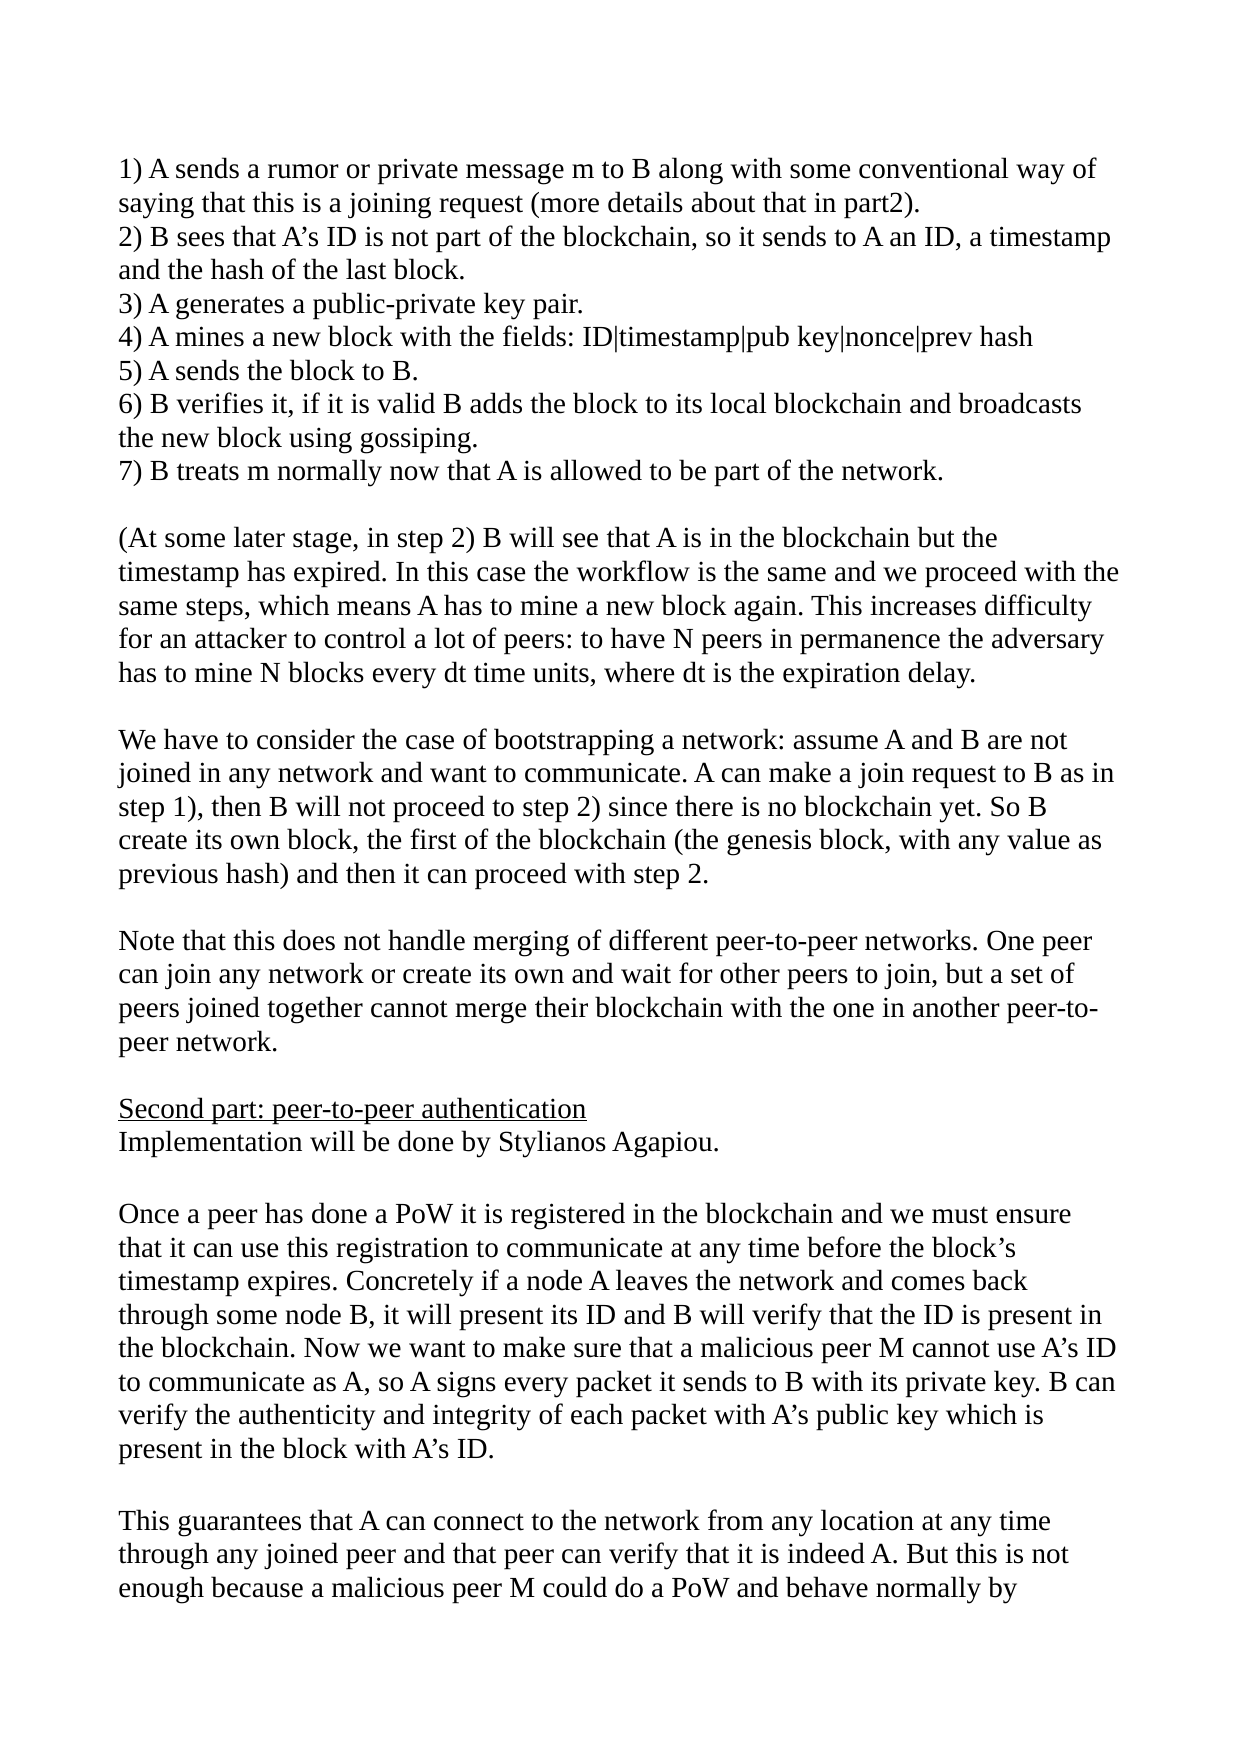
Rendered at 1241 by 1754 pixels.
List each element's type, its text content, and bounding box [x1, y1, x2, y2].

text 3) A generates a public-private key pair. [118, 286, 1122, 319]
text 4) A mines a new block with the fields: ID|timestamp|pub key|nonce|prev hash [118, 319, 1122, 353]
text We have to consider the case of bootstrapping a network: assume A and B are not joined in any network and want to communicate. A can make a join request to B as in step 1), then B will not proceed to step 2) since there is no blockchain yet. So B create its own block, the first of the blockchain (the genesis block, with any value as previous hash) and then it can proceed with step 2. [118, 722, 1122, 889]
text 6) B verifies it, if it is valid B adds the block to its local blockchain and broadcasts the new block using gossiping. [118, 386, 1122, 453]
text 7) B treats m normally now that A is allowed to be part of the network. [118, 453, 1122, 487]
text This guarantees that A can connect to the network from any location at any time through any joined peer and that peer can verify that it is indeed A. But this is not enough because a malicious peer M could do a PoW and behave normally by [118, 1503, 1122, 1603]
text Note that this does not handle merging of different peer-to-peer networks. One peer can join any network or create its own and wait for other peers to join, but a set of peers joined together cannot merge their blockchain with the one in another peer-to-peer network. [118, 923, 1122, 1057]
text Once a peer has done a PoW it is registered in the blockchain and we must ensure that it can use this registration to communicate at any time before the block’s timestamp expires. Concretely if a node A leaves the network and comes back through some node B, it will present its ID and B will verify that the ID is present in the blockchain. Now we want to make sure that a malicious peer M cannot use A’s ID to communicate as A, so A signs every packet it sends to B with its private key. B can verify the authenticity and integrity of each packet with A’s public key which is present in the block with A’s ID. [118, 1196, 1122, 1464]
text 1) A sends a rumor or private message m to B along with some conventional way of saying that this is a joining request (more details about that in part2). [118, 152, 1122, 219]
text Implementation will be done by Stylianos Agapiou. [118, 1124, 1122, 1158]
text 2) B sees that A’s ID is not part of the blockchain, so it sends to A an ID, a timestamp and the hash of the last block. [118, 219, 1122, 286]
text 5) A sends the block to B. [118, 353, 1122, 386]
text Second part: peer-to-peer authentication [118, 1091, 1122, 1124]
text (At some later stage, in step 2) B will see that A is in the blockchain but the timestamp has expired. In this case the workflow is the same and we proceed with the same steps, which means A has to mine a new block again. This increases difficulty for an attacker to control a lot of peers: to have N peers in permanence the adversary has to mine N blocks every dt time units, where dt is the expiration delay. [118, 521, 1122, 688]
